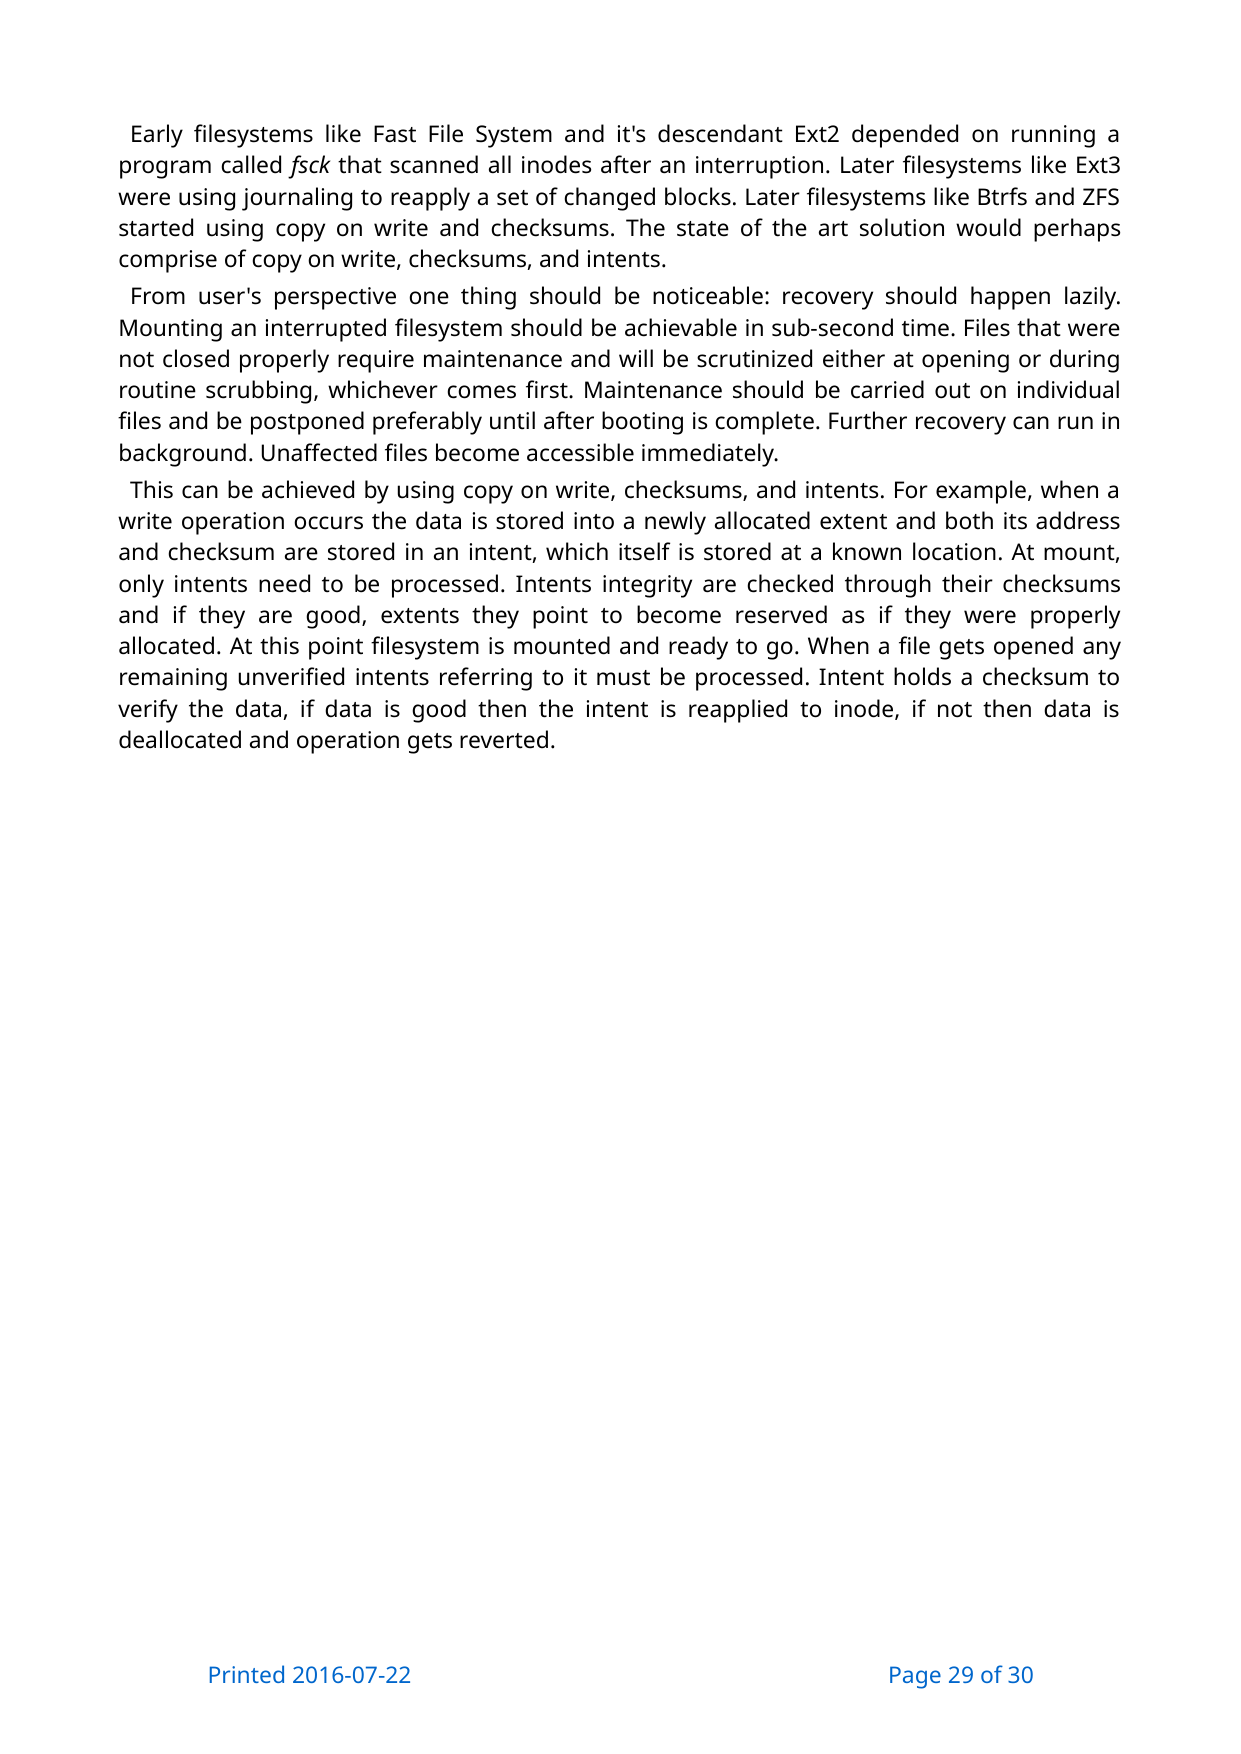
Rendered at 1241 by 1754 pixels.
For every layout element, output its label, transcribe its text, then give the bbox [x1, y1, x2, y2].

text From user's perspective one thing should be noticeable: recovery should happen lazily. Mounting an interrupted filesystem should be achievable in sub-second time. Files that were not closed properly require maintenance and will be scrutinized either at opening or during routine scrubbing, whichever comes first. Maintenance should be carried out on individual files and be postponed preferably until after booting is complete. Further recovery can run in background. Unaffected files become accessible immediately. [118, 280, 1122, 468]
text Early filesystems like Fast File System and it's descendant Ext2 depended on running a program called fsck that scanned all inodes after an interruption. Later filesystems like Ext3 were using journaling to reapply a set of changed blocks. Later filesystems like Btrfs and ZFS started using copy on write and checksums. The state of the art solution would perhaps comprise of copy on write, checksums, and intents. [118, 118, 1122, 274]
text This can be achieved by using copy on write, checksums, and intents. For example, when a write operation occurs the data is stored into a newly allocated extent and both its address and checksum are stored in an intent, which itself is stored at a known location. At mount, only intents need to be processed. Intents integrity are checked through their checksums and if they are good, extents they point to become reserved as if they were properly allocated. At this point filesystem is mounted and ready to go. When a file gets opened any remaining unverified intents referring to it must be processed. Intent holds a checksum to verify the data, if data is good then the intent is reapplied to inode, if not then data is deallocated and operation gets reverted. [118, 474, 1122, 755]
